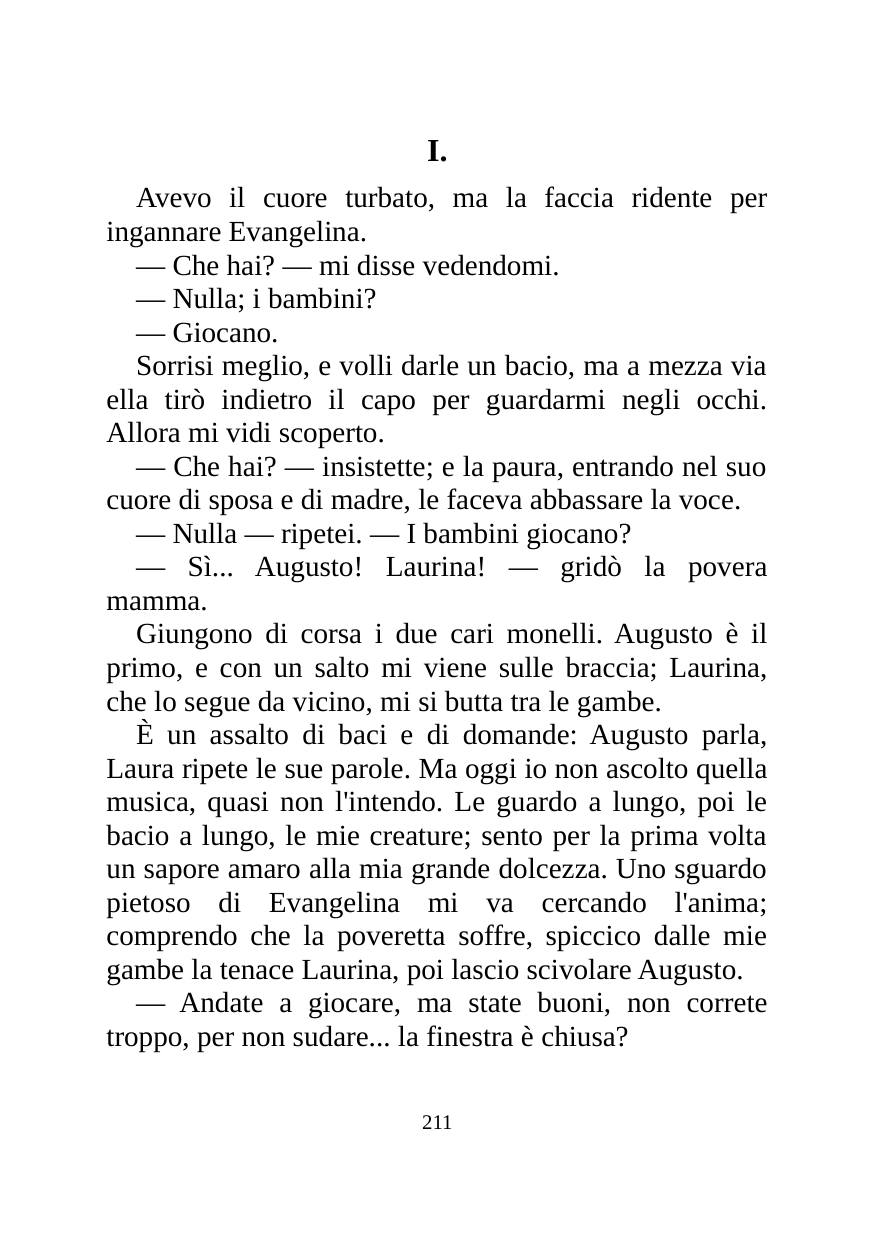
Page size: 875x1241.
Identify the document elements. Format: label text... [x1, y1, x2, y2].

subtitle I. [106, 131, 768, 168]
text — Andate a giocare, ma state buoni, non correte troppo, per non sudare... la finestra è chiusa? [106, 986, 768, 1053]
text Sorrisi meglio, e volli darle un bacio, ma a mezza via ella tirò indietro il capo per guardarmi negli occhi. Allora mi vidi scoperto. [106, 348, 768, 449]
text — Che hai? — insistette; e la paura, entrando nel suo cuore di sposa e di madre, le faceva abbassare la voce. [106, 449, 768, 516]
text È un assalto di baci e di domande: Augusto parla, Laura ripete le sue parole. Ma oggi io non ascolto quella musica, quasi non l'intendo. Le guardo a lungo, poi le bacio a lungo, le mie creature; sento per la prima volta un sapore amaro alla mia grande dolcezza. Uno sguardo pietoso di Evangelina mi va cercando l'anima; comprendo che la poveretta soffre, spiccico dalle mie gambe la tenace Laurina, poi lascio scivolare Augusto. [106, 717, 768, 986]
text Giungono di corsa i due cari monelli. Augusto è il primo, e con un salto mi viene sulle braccia; Laurina, che lo segue da vicino, mi si butta tra le gambe. [106, 617, 768, 717]
text — Nulla — ripetei. — I bambini giocano? [106, 516, 768, 549]
text — Sì... Augusto! Laurina! — gridò la povera mamma. [106, 549, 768, 617]
text Avevo il cuore turbato, ma la faccia ridente per ingannare Evangelina. [106, 181, 768, 248]
text — Che hai? — mi disse vedendomi. [106, 248, 768, 281]
text — Giocano. [106, 315, 768, 348]
text — Nulla; i bambini? [106, 281, 768, 315]
